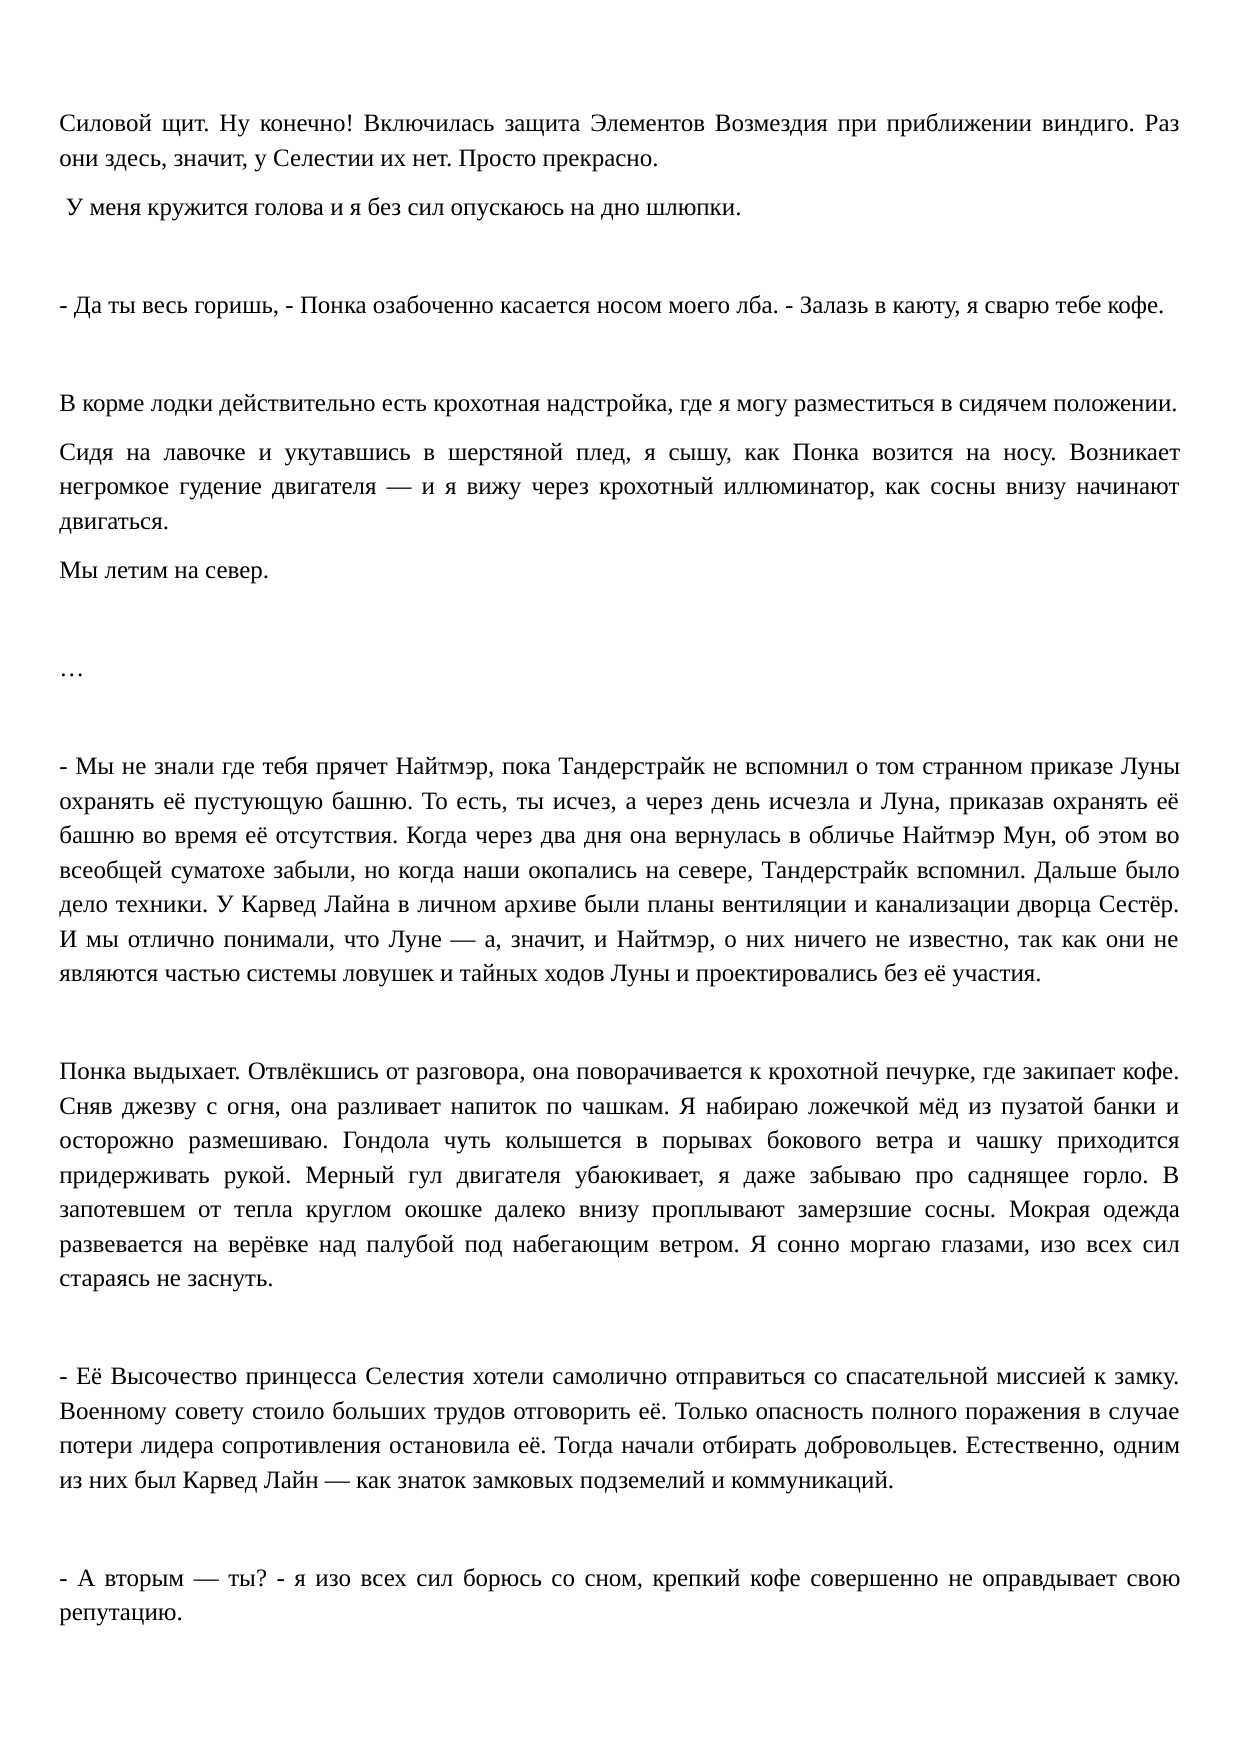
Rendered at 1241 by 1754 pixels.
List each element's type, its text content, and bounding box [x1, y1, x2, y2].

text - А вторым — ты? - я изо всех сил борюсь со сном, крепкий кофе совершенно не оправдывает свою репутацию. [59, 1563, 1181, 1626]
text - Да ты весь горишь, - Понка озабоченно касается носом моего лба. - Залазь в каюту, я сварю тебе кофе. [59, 290, 1181, 318]
text Мы летим на север. [59, 555, 1181, 584]
text Понка выдыхает. Отвлёкшись от разговора, она поворачивается к крохотной печурке, где закипает кофе. Сняв джезву с огня, она разливает напиток по чашкам. Я набираю ложечкой мёд из пузатой банки и осторожно размешиваю. Гондола чуть колышется в порывах бокового ветра и чашку приходится придерживать рукой. Мерный гул двигателя убаюкивает, я даже забываю про саднящее горло. В запотевшем от тепла круглом окошке далеко внизу проплывают замерзшие сосны. Мокрая одежда развевается на верёвке над палубой под набегающим ветром. Я сонно моргаю глазами, изо всех сил стараясь не заснуть. [59, 1056, 1181, 1292]
text … [59, 653, 1181, 682]
text Силовой щит. Ну конечно! Включилась защита Элементов Возмездия при приближении виндиго. Раз они здесь, значит, у Селестии их нет. Просто прекрасно. [59, 108, 1181, 171]
text У меня кружится голова и я без сил опускаюсь на дно шлюпки. [59, 192, 1181, 220]
text В корме лодки действительно есть крохотная надстройка, где я могу разместиться в сидячем положении. [59, 388, 1181, 417]
text - Мы не знали где тебя прячет Найтмэр, пока Тандерстрайк не вспомнил о том странном приказе Луны охранять её пустующую башню. То есть, ты исчез, а через день исчезла и Луна, приказав охранять её башню во время её отсутствия. Когда через два дня она вернулась в обличье Найтмэр Мун, об этом во всеобщей суматохе забыли, но когда наши окопались на севере, Тандерстрайк вспомнил. Дальше было дело техники. У Карвед Лайна в личном архиве были планы вентиляции и канализации дворца Сестёр. И мы отлично понимали, что Луне — а, значит, и Найтмэр, о них ничего не известно, так как они не являются частью системы ловушек и тайных ходов Луны и проектировались без её участия. [59, 751, 1181, 987]
text Сидя на лавочке и укутавшись в шерстяной плед, я сышу, как Понка возится на носу. Возникает негромкое гудение двигателя — и я вижу через крохотный иллюминатор, как сосны внизу начинают двигаться. [59, 437, 1181, 535]
text - Её Высочество принцесса Селестия хотели самолично отправиться со спасательной миссией к замку. Военному совету стоило больших трудов отговорить её. Только опасность полного поражения в случае потери лидера сопротивления остановила её. Тогда начали отбирать добровольцев. Естественно, одним из них был Карвед Лайн — как знаток замковых подземелий и коммуникаций. [59, 1361, 1181, 1493]
